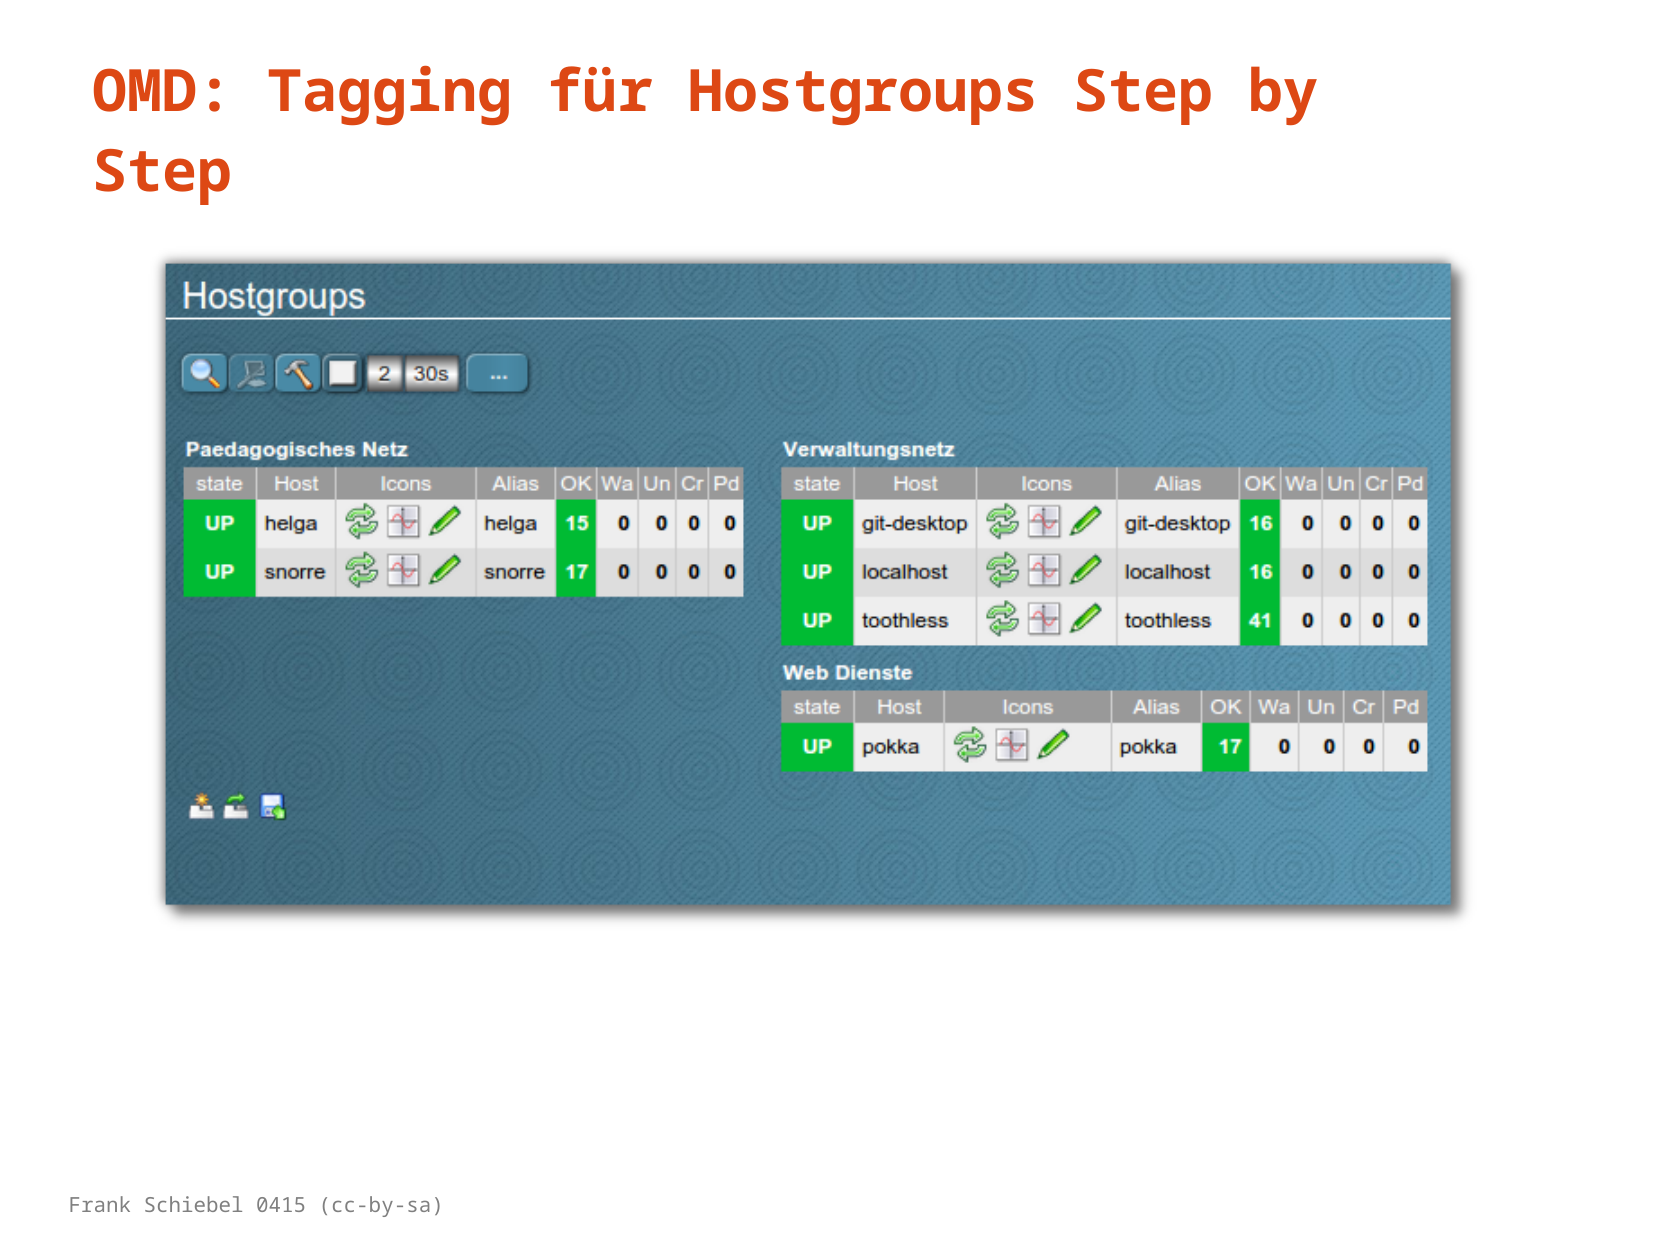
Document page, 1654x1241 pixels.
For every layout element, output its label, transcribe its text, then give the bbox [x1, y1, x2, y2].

picture [148, 246, 1480, 934]
text_box OMD: Tagging für Hostgroups Step by Step [78, 42, 1449, 117]
